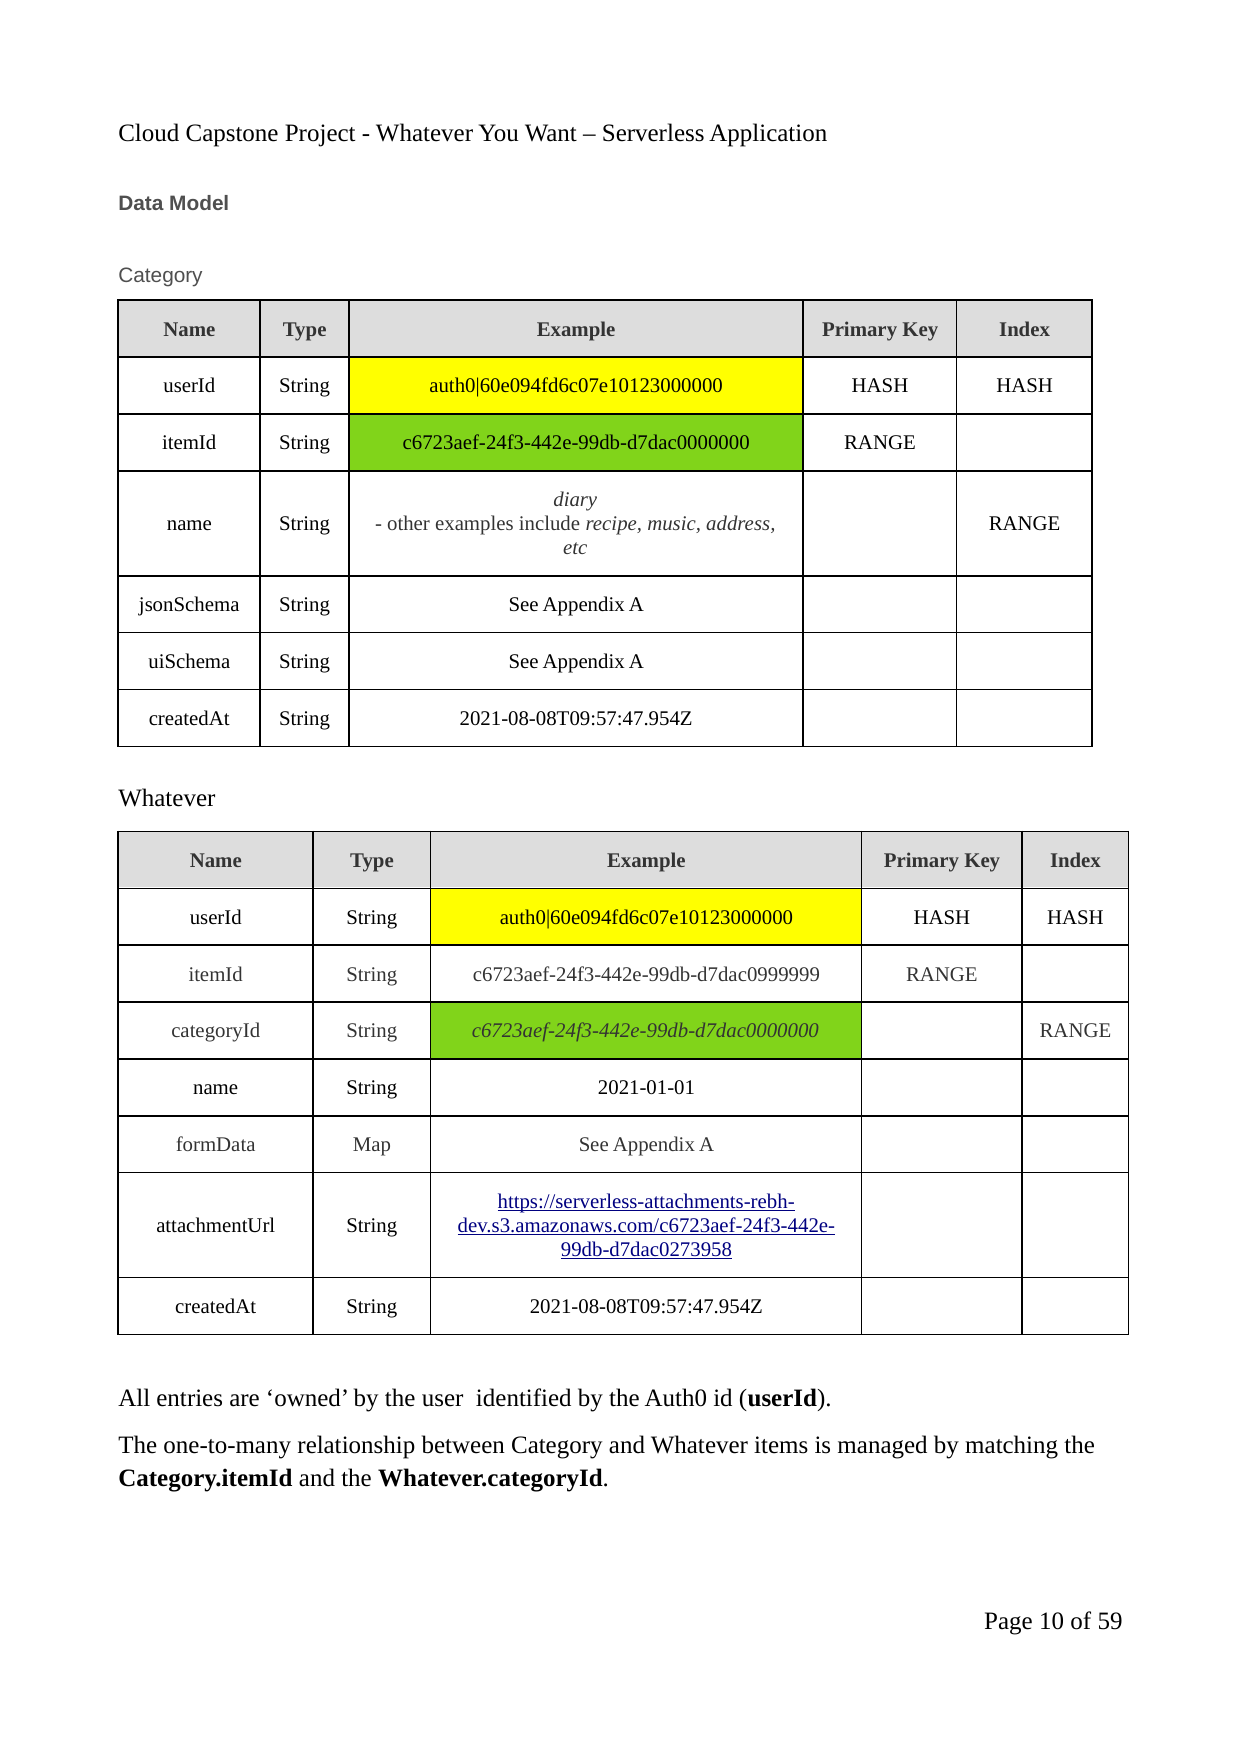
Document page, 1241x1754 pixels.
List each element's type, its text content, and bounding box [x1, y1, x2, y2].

table_cell createdAt [119, 1278, 312, 1334]
table_cell [862, 1003, 1021, 1058]
table_cell userId [119, 358, 259, 413]
text Category [118, 263, 1122, 287]
table_cell String [261, 633, 348, 689]
table_cell See Appendix A [431, 1117, 861, 1172]
table_cell [862, 1117, 1021, 1172]
table_cell [1023, 1117, 1128, 1172]
table_cell attachmentUrl [119, 1173, 312, 1277]
table_cell [804, 472, 956, 575]
table_cell c6723aef-24f3-442e-99db-d7dac0000000 [350, 415, 802, 470]
table_cell String [261, 415, 348, 470]
table_header Index [957, 301, 1091, 356]
table_cell HASH [1023, 889, 1128, 944]
table_cell String [314, 946, 430, 1001]
table_header Example [350, 301, 802, 356]
table_cell [804, 633, 956, 689]
table_cell String [314, 889, 430, 944]
text The one-to-many relationship between Category and Whatever items is managed by matching the Category.itemId and the Whatever.categoryId. [118, 1431, 1122, 1492]
table_cell [957, 690, 1091, 746]
table_cell HASH [957, 358, 1091, 413]
table_cell createdAt [119, 690, 259, 746]
table_cell formData [119, 1117, 312, 1172]
table_header Type [314, 832, 430, 887]
table_cell See Appendix A [350, 577, 802, 632]
table_cell String [261, 690, 348, 746]
table_header Primary Key [862, 832, 1021, 887]
table_cell 2021-08-08T09:57:47.954Z [431, 1278, 861, 1334]
table_cell [957, 633, 1091, 689]
table_cell auth0|60e094fd6c07e10123000000 [431, 889, 861, 944]
table_header Type [261, 301, 348, 356]
table_cell https://serverless-attachments-rebh-dev.s3.amazonaws.com/c6723aef-24f3-442e-99db-d7dac0273958 [431, 1173, 861, 1277]
table_cell String [261, 358, 348, 413]
table_cell String [314, 1003, 430, 1058]
table_cell Map [314, 1117, 430, 1172]
table_cell c6723aef-24f3-442e-99db-d7dac0000000 [431, 1003, 861, 1058]
table_cell String [314, 1278, 430, 1334]
table_cell auth0|60e094fd6c07e10123000000 [350, 358, 802, 413]
table_header Example [431, 832, 861, 887]
table_cell itemId [119, 415, 259, 470]
table_cell [957, 577, 1091, 632]
table_cell uiSchema [119, 633, 259, 689]
table_cell 2021-08-08T09:57:47.954Z [350, 690, 802, 746]
table_cell [1023, 1278, 1128, 1334]
table_cell String [314, 1173, 430, 1277]
table_cell RANGE [957, 472, 1091, 575]
table_cell String [261, 472, 348, 575]
table_cell RANGE [804, 415, 956, 470]
table_cell String [314, 1060, 430, 1115]
table_cell categoryId [119, 1003, 312, 1058]
table_cell [862, 1278, 1021, 1334]
table_cell HASH [862, 889, 1021, 944]
table_cell [957, 415, 1091, 470]
table_header Name [119, 301, 259, 356]
table_cell RANGE [862, 946, 1021, 1001]
table_cell itemId [119, 946, 312, 1001]
table_cell jsonSchema [119, 577, 259, 632]
table_cell c6723aef-24f3-442e-99db-d7dac0999999 [431, 946, 861, 1001]
table_cell diary - other examples include recipe, music, address, etc [350, 472, 802, 575]
table_cell HASH [804, 358, 956, 413]
table_header Name [119, 832, 312, 887]
table_cell [1023, 1060, 1128, 1115]
table_cell userId [119, 889, 312, 944]
text All entries are ‘owned’ by the user identified by the Auth0 id (userId). [118, 1383, 1122, 1412]
table_cell 2021-01-01 [431, 1060, 861, 1115]
table_cell RANGE [1023, 1003, 1128, 1058]
table_cell [804, 690, 956, 746]
table_cell name [119, 1060, 312, 1115]
table_cell [862, 1173, 1021, 1277]
table_cell [804, 577, 956, 632]
table_cell name [119, 472, 259, 575]
table_header Index [1023, 832, 1128, 887]
table_header Primary Key [804, 301, 956, 356]
table_cell [1023, 946, 1128, 1001]
table_cell [1023, 1173, 1128, 1277]
text Whatever [118, 783, 1122, 812]
table_cell [862, 1060, 1021, 1115]
table_cell See Appendix A [350, 633, 802, 689]
subtitle Data Model [118, 191, 1122, 215]
table_cell String [261, 577, 348, 632]
